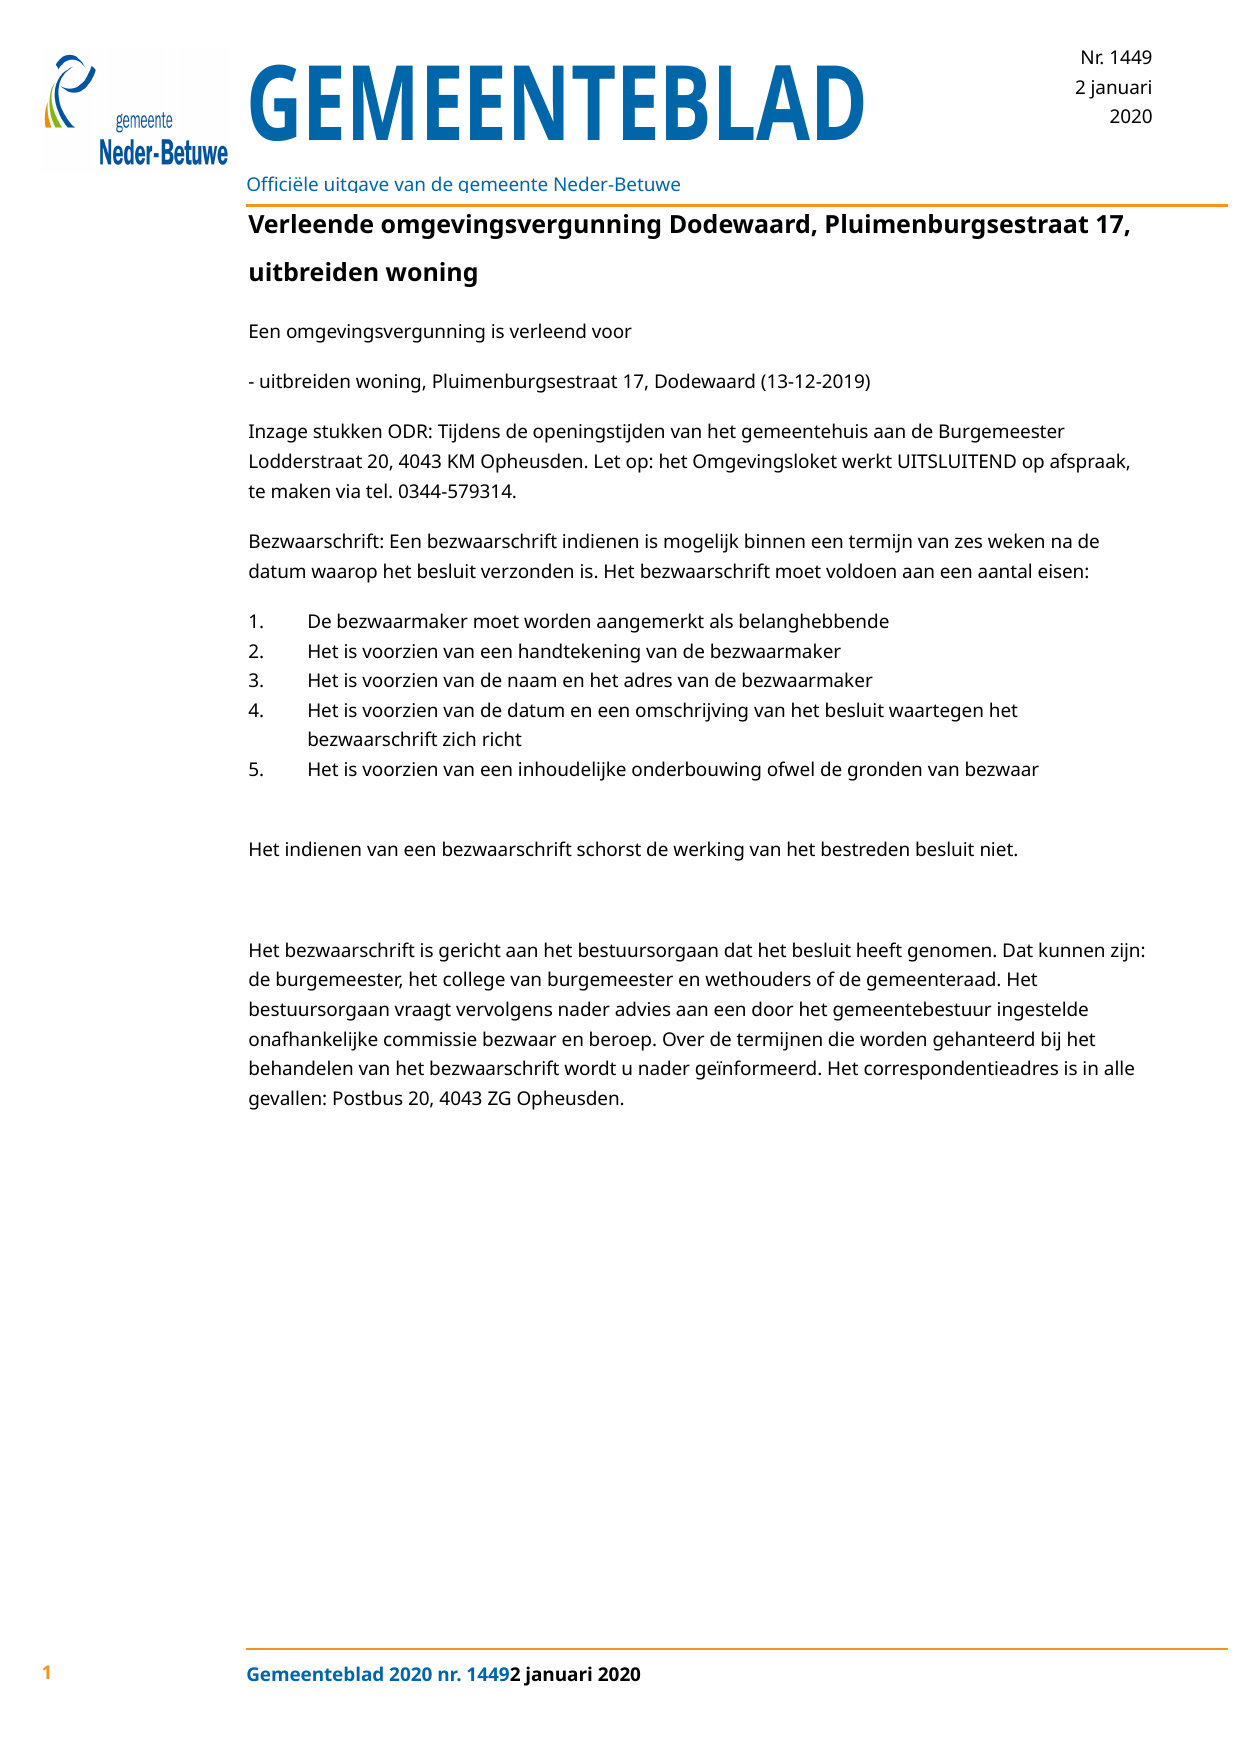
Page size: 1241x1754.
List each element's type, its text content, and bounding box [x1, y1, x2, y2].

list Het is voorzien van een inhoudelijke onderbouwing ofwel de gronden van bezwaar [248, 756, 1152, 782]
text Het bezwaarschrift is gericht aan het bestuursorgaan dat het besluit heeft genomen. Dat kunnen zijn: de burgemeester, het college van burgemeester en wethouders of de gemeenteraad. Het bestuursorgaan vraagt vervolgens nader advies aan een door het gemeentebestuur ingestelde onafhankelijke commissie bezwaar en beroep. Over de termijnen die worden gehanteerd bij het behandelen van het bezwaarschrift wordt u nader geïnformeerd. Het correspondentieadres is in alle gevallen: Postbus 20, 4043 ZG Opheusden. [248, 937, 1152, 1111]
list Het is voorzien van een handtekening van de bezwaarmaker [248, 638, 1152, 664]
picture [41, 47, 231, 172]
text Het indienen van een bezwaarschrift schorst de werking van het bestreden besluit niet. [248, 836, 1152, 862]
text Inzage stukken ODR: Tijdens de openingstijden van het gemeentehuis aan de Burgemeester Lodderstraat 20, 4043 KM Opheusden. Let op: het Omgevingsloket werkt UITSLUITEND op afspraak, te maken via tel. 0344-579314. [248, 419, 1152, 504]
text Bezwaarschrift: Een bezwaarschrift indienen is mogelijk binnen een termijn van zes weken na de datum waarop het besluit verzonden is. Het bezwaarschrift moet voldoen aan een aantal eisen: [248, 528, 1152, 584]
list De bezwaarmaker moet worden aangemerkt als belanghebbende [248, 608, 1152, 634]
list Het is voorzien van de naam en het adres van de bezwaarmaker [248, 667, 1152, 693]
text - uitbreiden woning, Pluimenburgsestraat 17, Dodewaard (13-12-2019) [248, 368, 1152, 394]
text Een omgevingsvergunning is verleend voor [248, 318, 1152, 344]
text Verleende omgevingsvergunning Dodewaard, Pluimenburgsestraat 17, uitbreiden woning [248, 207, 1152, 288]
list Het is voorzien van de datum en een omschrijving van het besluit waartegen het bezwaarschrift zich richt [248, 697, 1152, 752]
